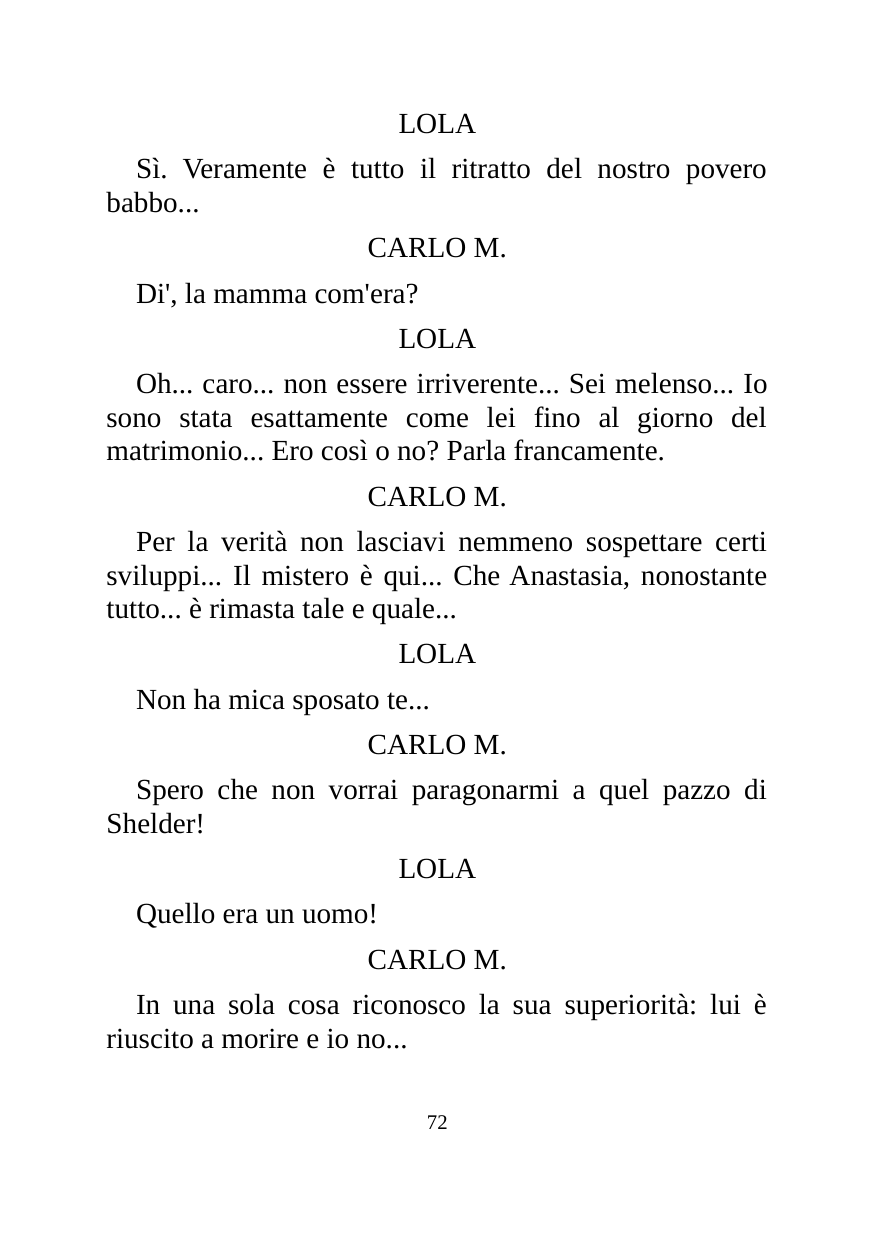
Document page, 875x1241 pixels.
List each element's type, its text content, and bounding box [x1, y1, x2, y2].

text CARLO M. [106, 727, 768, 761]
text CARLO M. [106, 230, 768, 264]
text LOLA [106, 106, 768, 140]
text CARLO M. [106, 479, 768, 512]
text In una sola cosa riconosco la sua superiorità: lui è riuscito a morire e io no... [106, 987, 768, 1054]
text Oh... caro... non essere irriverente... Sei melenso... Io sono stata esattamente come lei fino al giorno del matrimonio... Ero così o no? Parla francamente. [106, 366, 768, 467]
text CARLO M. [106, 942, 768, 975]
text Sì. Veramente è tutto il ritratto del nostro povero babbo... [106, 152, 768, 219]
text LOLA [106, 636, 768, 670]
text Per la verità non lasciavi nemmeno sospettare certi sviluppi... Il mistero è qui... Che Anastasia, nonostante tutto... è rimasta tale e quale... [106, 524, 768, 625]
text LOLA [106, 851, 768, 885]
text LOLA [106, 321, 768, 354]
text Quello era un uomo! [106, 897, 768, 930]
text Di', la mamma com'era? [106, 276, 768, 309]
text Non ha mica sposato te... [106, 682, 768, 715]
text Spero che non vorrai paragonarmi a quel pazzo di Shelder! [106, 772, 768, 839]
